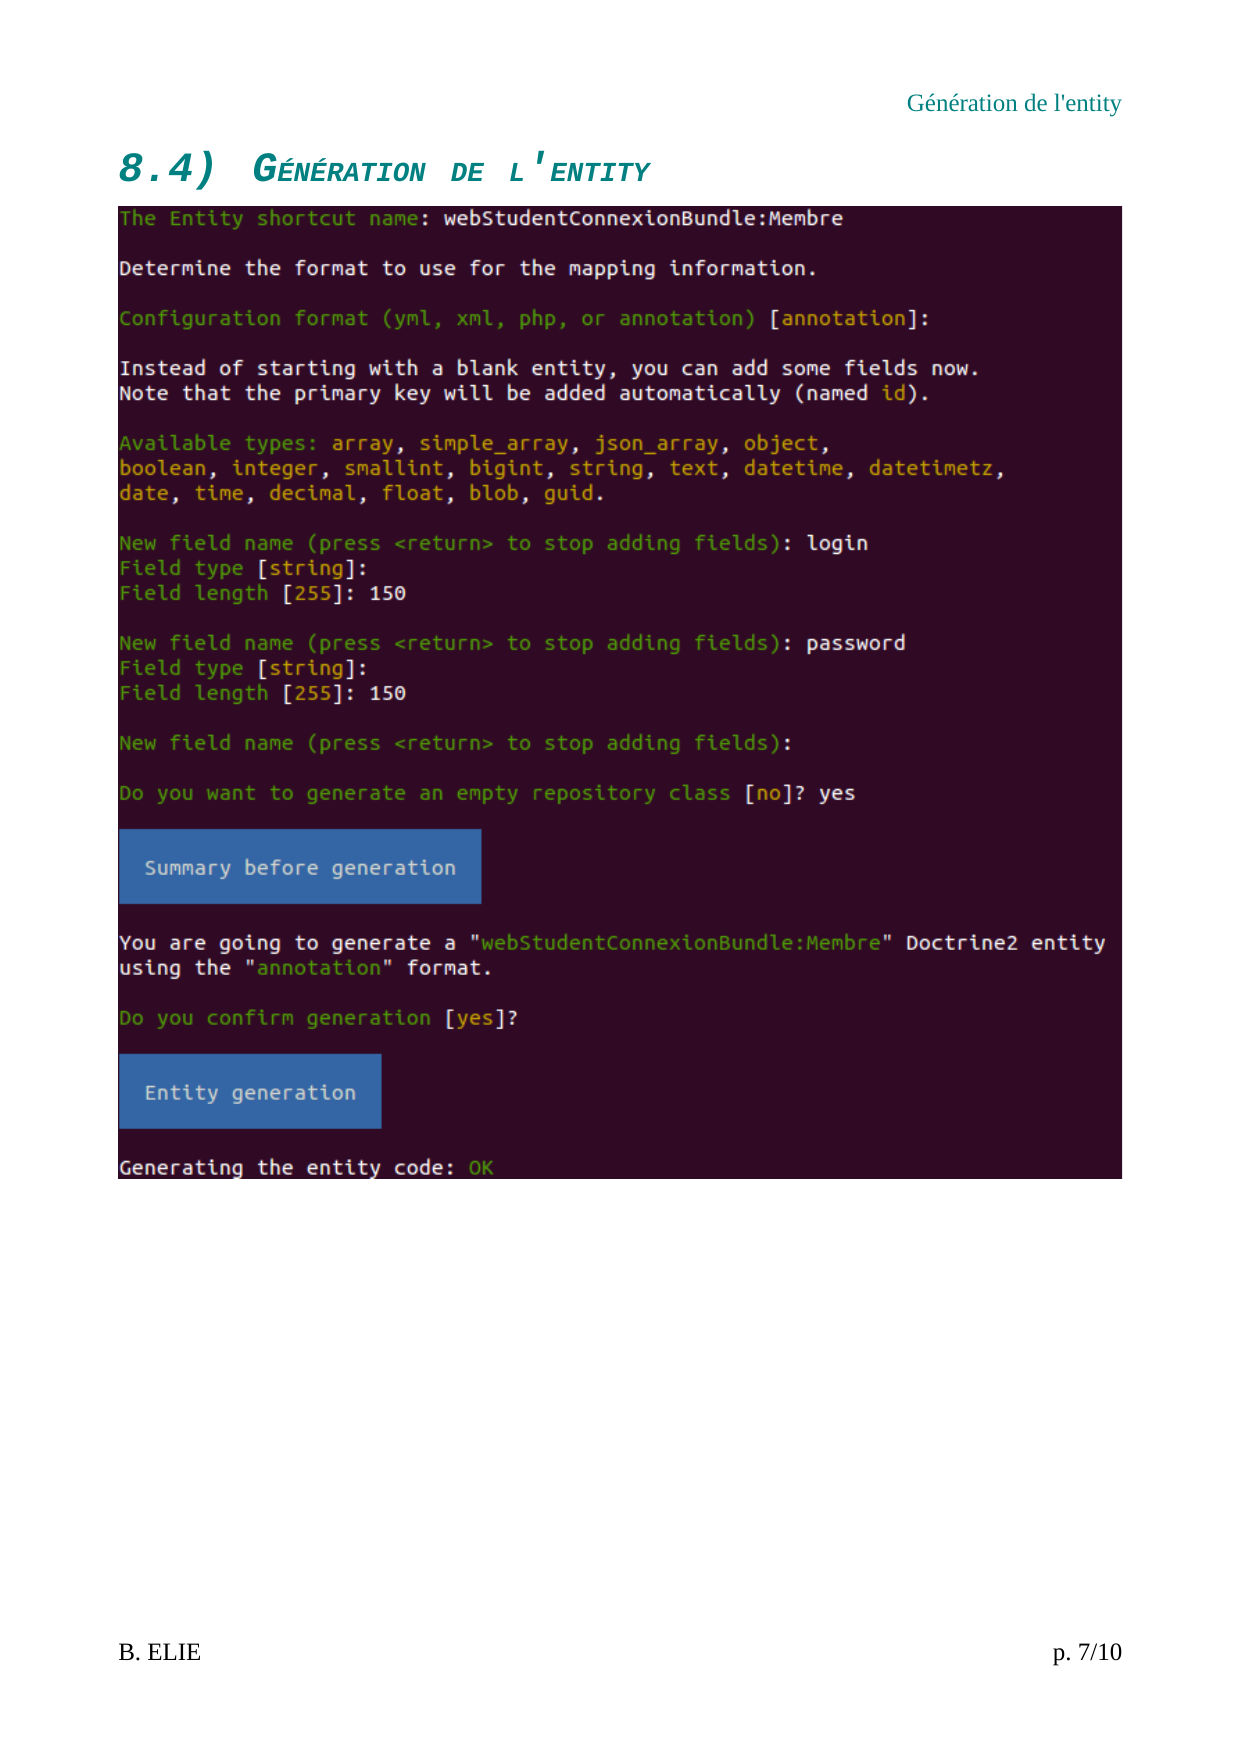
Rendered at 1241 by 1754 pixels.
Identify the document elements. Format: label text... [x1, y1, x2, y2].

subtitle Génération de l'entity [118, 147, 1122, 194]
picture [118, 206, 1123, 1179]
